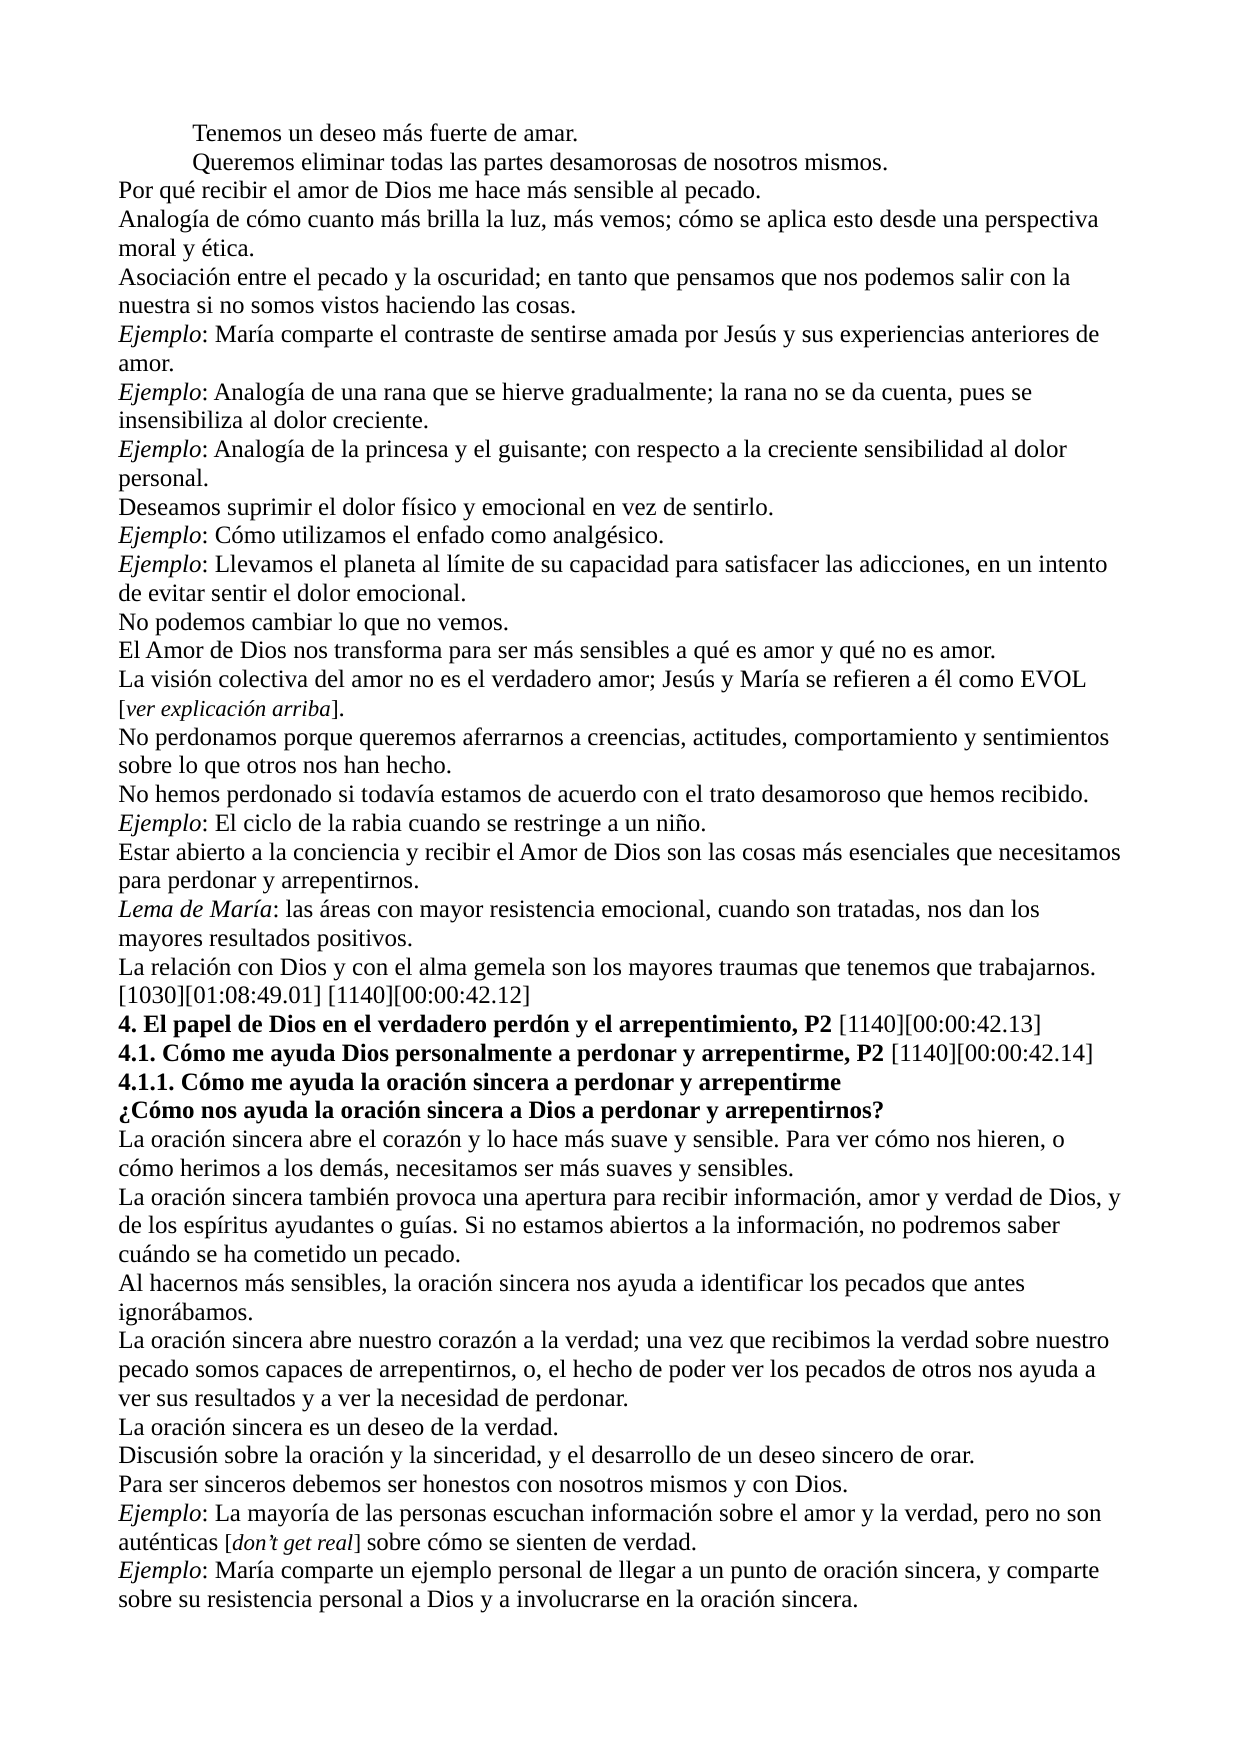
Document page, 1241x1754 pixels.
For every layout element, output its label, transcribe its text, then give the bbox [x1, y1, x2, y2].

text Tenemos un deseo más fuerte de amar. [118, 118, 1122, 147]
text Asociación entre el pecado y la oscuridad; en tanto que pensamos que nos podemos salir con la nuestra si no somos vistos haciendo las cosas. [118, 262, 1122, 319]
text Ejemplo: María comparte un ejemplo personal de llegar a un punto de oración sincera, y comparte sobre su resistencia personal a Dios y a involucrarse en la oración sincera. [118, 1556, 1122, 1613]
text Discusión sobre la oración y la sinceridad, y el desarrollo de un deseo sincero de orar. [118, 1441, 1122, 1469]
text 4.1.1. Cómo me ayuda la oración sincera a perdonar y arrepentirme [118, 1067, 1122, 1096]
text La visión colectiva del amor no es el verdadero amor; Jesús y María se refieren a él como EVOL [ver explicación arriba]. [118, 664, 1122, 722]
text No perdonamos porque queremos aferrarnos a creencias, actitudes, comportamiento y sentimientos sobre lo que otros nos han hecho. [118, 722, 1122, 779]
text Ejemplo: María comparte el contraste de sentirse amada por Jesús y sus experiencias anteriores de amor. [118, 319, 1122, 377]
text Analogía de cómo cuanto más brilla la luz, más vemos; cómo se aplica esto desde una perspectiva moral y ética. [118, 204, 1122, 262]
text La relación con Dios y con el alma gemela son los mayores traumas que tenemos que trabajarnos. [1030][01:08:49.01] [1140][00:00:42.12] [118, 952, 1122, 1009]
text Ejemplo: La mayoría de las personas escuchan información sobre el amor y la verdad, pero no son auténticas [don’t get real] sobre cómo se sienten de verdad. [118, 1498, 1122, 1556]
text ¿Cómo nos ayuda la oración sincera a Dios a perdonar y arrepentirnos? [118, 1096, 1122, 1124]
text Deseamos suprimir el dolor físico y emocional en vez de sentirlo. [118, 492, 1122, 521]
text No hemos perdonado si todavía estamos de acuerdo con el trato desamoroso que hemos recibido. [118, 779, 1122, 808]
text Para ser sinceros debemos ser honestos con nosotros mismos y con Dios. [118, 1469, 1122, 1498]
text La oración sincera es un deseo de la verdad. [118, 1412, 1122, 1441]
text La oración sincera abre nuestro corazón a la verdad; una vez que recibimos la verdad sobre nuestro pecado somos capaces de arrepentirnos, o, el hecho de poder ver los pecados de otros nos ayuda a ver sus resultados y a ver la necesidad de perdonar. [118, 1326, 1122, 1412]
text Al hacernos más sensibles, la oración sincera nos ayuda a identificar los pecados que antes ignorábamos. [118, 1268, 1122, 1326]
text Por qué recibir el amor de Dios me hace más sensible al pecado. [118, 176, 1122, 204]
text Ejemplo: Llevamos el planeta al límite de su capacidad para satisfacer las adicciones, en un intento de evitar sentir el dolor emocional. [118, 549, 1122, 607]
text Lema de María: las áreas con mayor resistencia emocional, cuando son tratadas, nos dan los mayores resultados positivos. [118, 894, 1122, 952]
text Estar abierto a la conciencia y recibir el Amor de Dios son las cosas más esenciales que necesitamos para perdonar y arrepentirnos. [118, 837, 1122, 894]
text Ejemplo: El ciclo de la rabia cuando se restringe a un niño. [118, 808, 1122, 837]
text No podemos cambiar lo que no vemos. [118, 607, 1122, 636]
text El Amor de Dios nos transforma para ser más sensibles a qué es amor y qué no es amor. [118, 636, 1122, 664]
text 4.1. Cómo me ayuda Dios personalmente a perdonar y arrepentirme, P2 [1140][00:00:42.14] [118, 1038, 1122, 1067]
text Ejemplo: Cómo utilizamos el enfado como analgésico. [118, 521, 1122, 549]
text La oración sincera también provoca una apertura para recibir información, amor y verdad de Dios, y de los espíritus ayudantes o guías. Si no estamos abiertos a la información, no podremos saber cuándo se ha cometido un pecado. [118, 1182, 1122, 1268]
text La oración sincera abre el corazón y lo hace más suave y sensible. Para ver cómo nos hieren, o cómo herimos a los demás, necesitamos ser más suaves y sensibles. [118, 1124, 1122, 1182]
text Queremos eliminar todas las partes desamorosas de nosotros mismos. [118, 147, 1122, 176]
text 4. El papel de Dios en el verdadero perdón y el arrepentimiento, P2 [1140][00:00:42.13] [118, 1009, 1122, 1038]
text Ejemplo: Analogía de una rana que se hierve gradualmente; la rana no se da cuenta, pues se insensibiliza al dolor creciente. Ejemplo: Analogía de la princesa y el guisante; con respecto a la creciente sensibilidad al dolor personal. [118, 377, 1122, 492]
